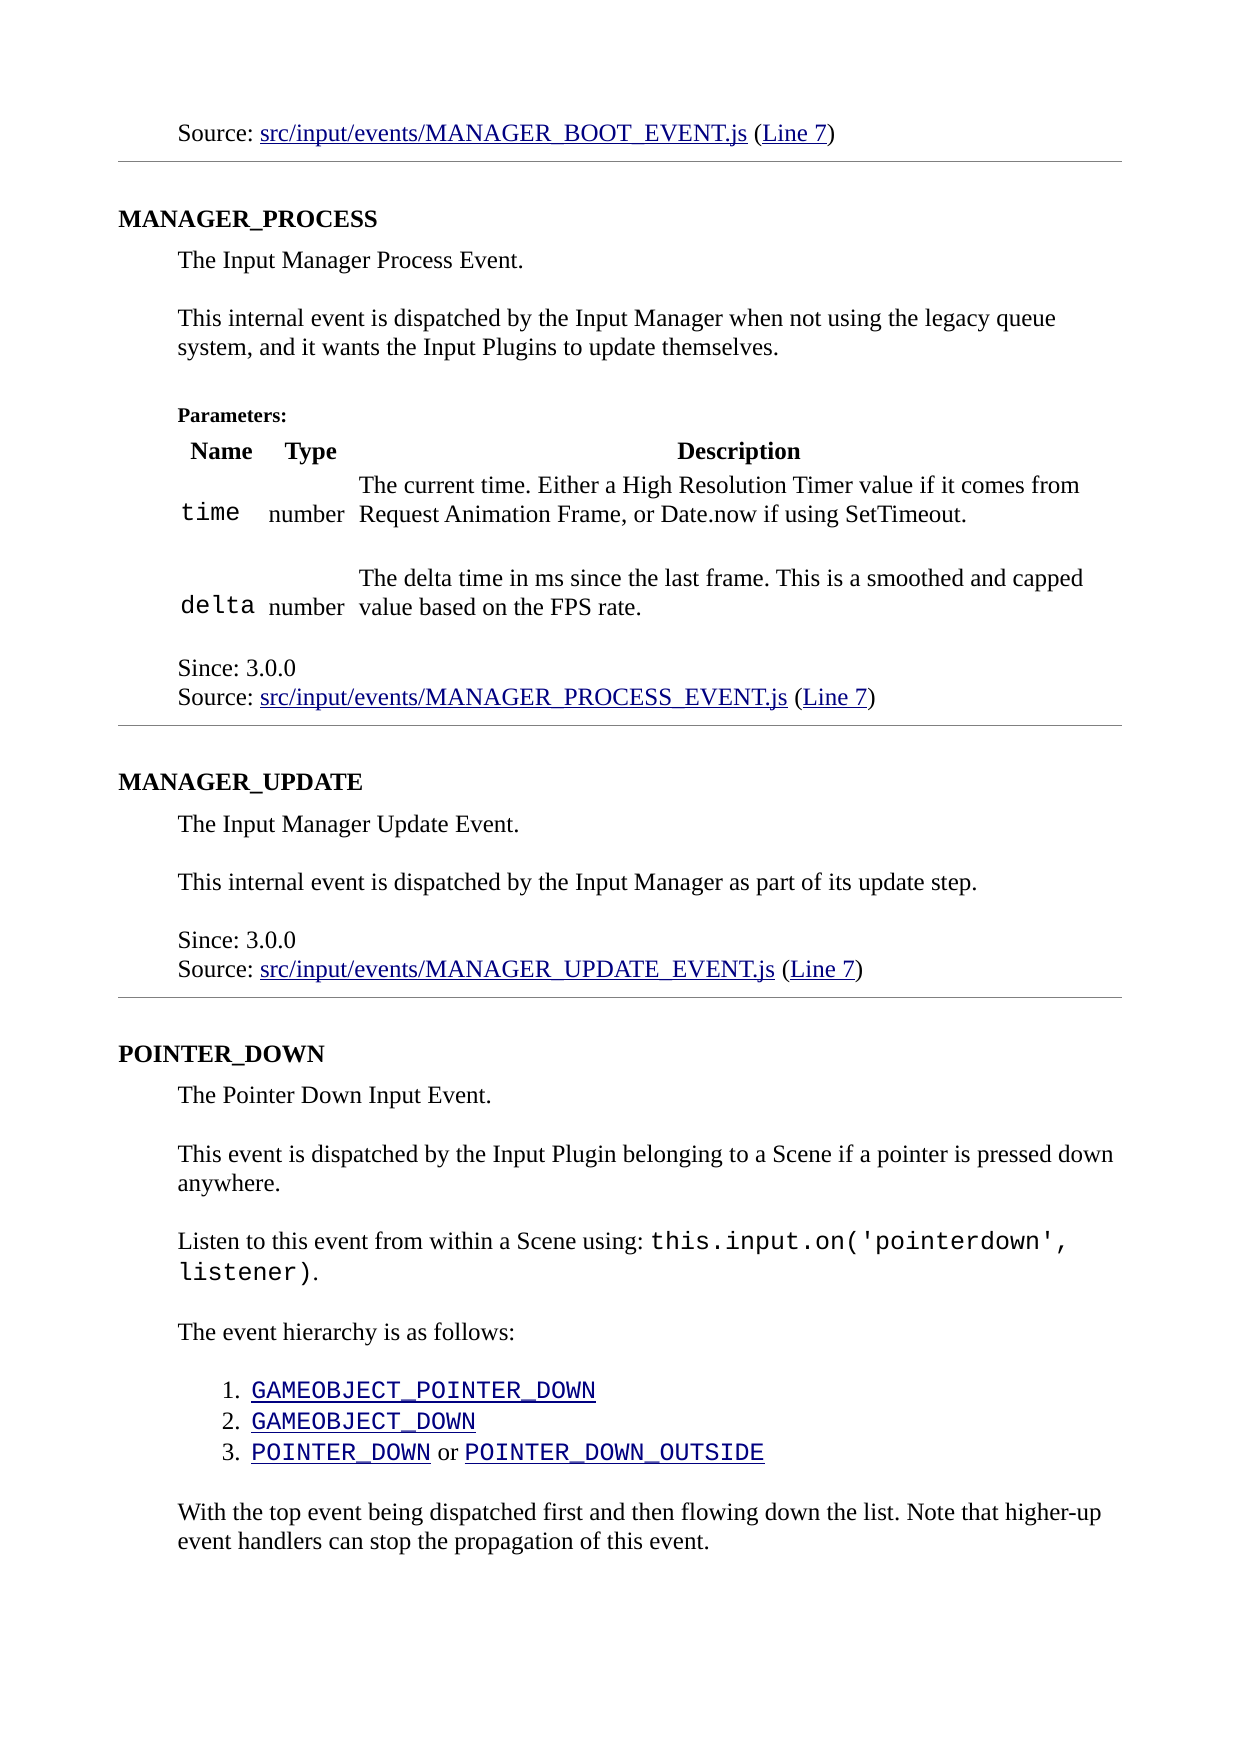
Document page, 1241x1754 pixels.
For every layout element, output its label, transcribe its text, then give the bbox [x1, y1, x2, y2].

list Listen to this event from within a Scene using: this.input.on('pointerdown', listener). [177, 1226, 1122, 1287]
table_cell number [265, 468, 356, 560]
table_cell The current time. Either a High Resolution Timer value if it comes from Request Animation Frame, or Date.now if using SetTimeout. [356, 468, 1122, 560]
subtitle MANAGER_UPDATE [118, 767, 1122, 796]
subtitle Parameters: [177, 403, 1122, 427]
subtitle Source: src/input/events/MANAGER_PROCESS_EVENT.js (Line 7) [177, 682, 1122, 711]
list POINTER_DOWN or POINTER_DOWN_OUTSIDE [222, 1437, 1122, 1468]
subtitle Source: src/input/events/MANAGER_UPDATE_EVENT.js (Line 7) [177, 954, 1122, 983]
table_cell delta [177, 560, 265, 653]
list This internal event is dispatched by the Input Manager when not using the legacy queue system, and it wants the Input Plugins to update themselves. [177, 303, 1122, 361]
table_header Type [265, 433, 356, 467]
list GAMEOBJECT_DOWN [222, 1406, 1122, 1437]
subtitle Since: 3.0.0 [177, 653, 1122, 682]
list GAMEOBJECT_POINTER_DOWN [222, 1375, 1122, 1406]
subtitle Since: 3.0.0 [177, 925, 1122, 954]
subtitle Source: src/input/events/MANAGER_BOOT_EVENT.js (Line 7) [177, 118, 1122, 147]
list The Input Manager Process Event. [177, 245, 1122, 274]
list This internal event is dispatched by the Input Manager as part of its update step. [177, 867, 1122, 896]
subtitle MANAGER_PROCESS [118, 204, 1122, 232]
list The Pointer Down Input Event. [177, 1081, 1122, 1109]
table_cell time [177, 468, 265, 560]
subtitle POINTER_DOWN [118, 1039, 1122, 1068]
table_header Description [356, 433, 1122, 467]
table_cell number [265, 560, 356, 653]
list This event is dispatched by the Input Plugin belonging to a Scene if a pointer is pressed down anywhere. [177, 1139, 1122, 1196]
table_header Name [177, 433, 265, 467]
list The event hierarchy is as follows: [177, 1317, 1122, 1346]
list With the top event being dispatched first and then flowing down the list. Note that higher-up event handlers can stop the propagation of this event. [177, 1497, 1122, 1555]
list The Input Manager Update Event. [177, 809, 1122, 837]
table_cell The delta time in ms since the last frame. This is a smoothed and capped value based on the FPS rate. [356, 560, 1122, 653]
